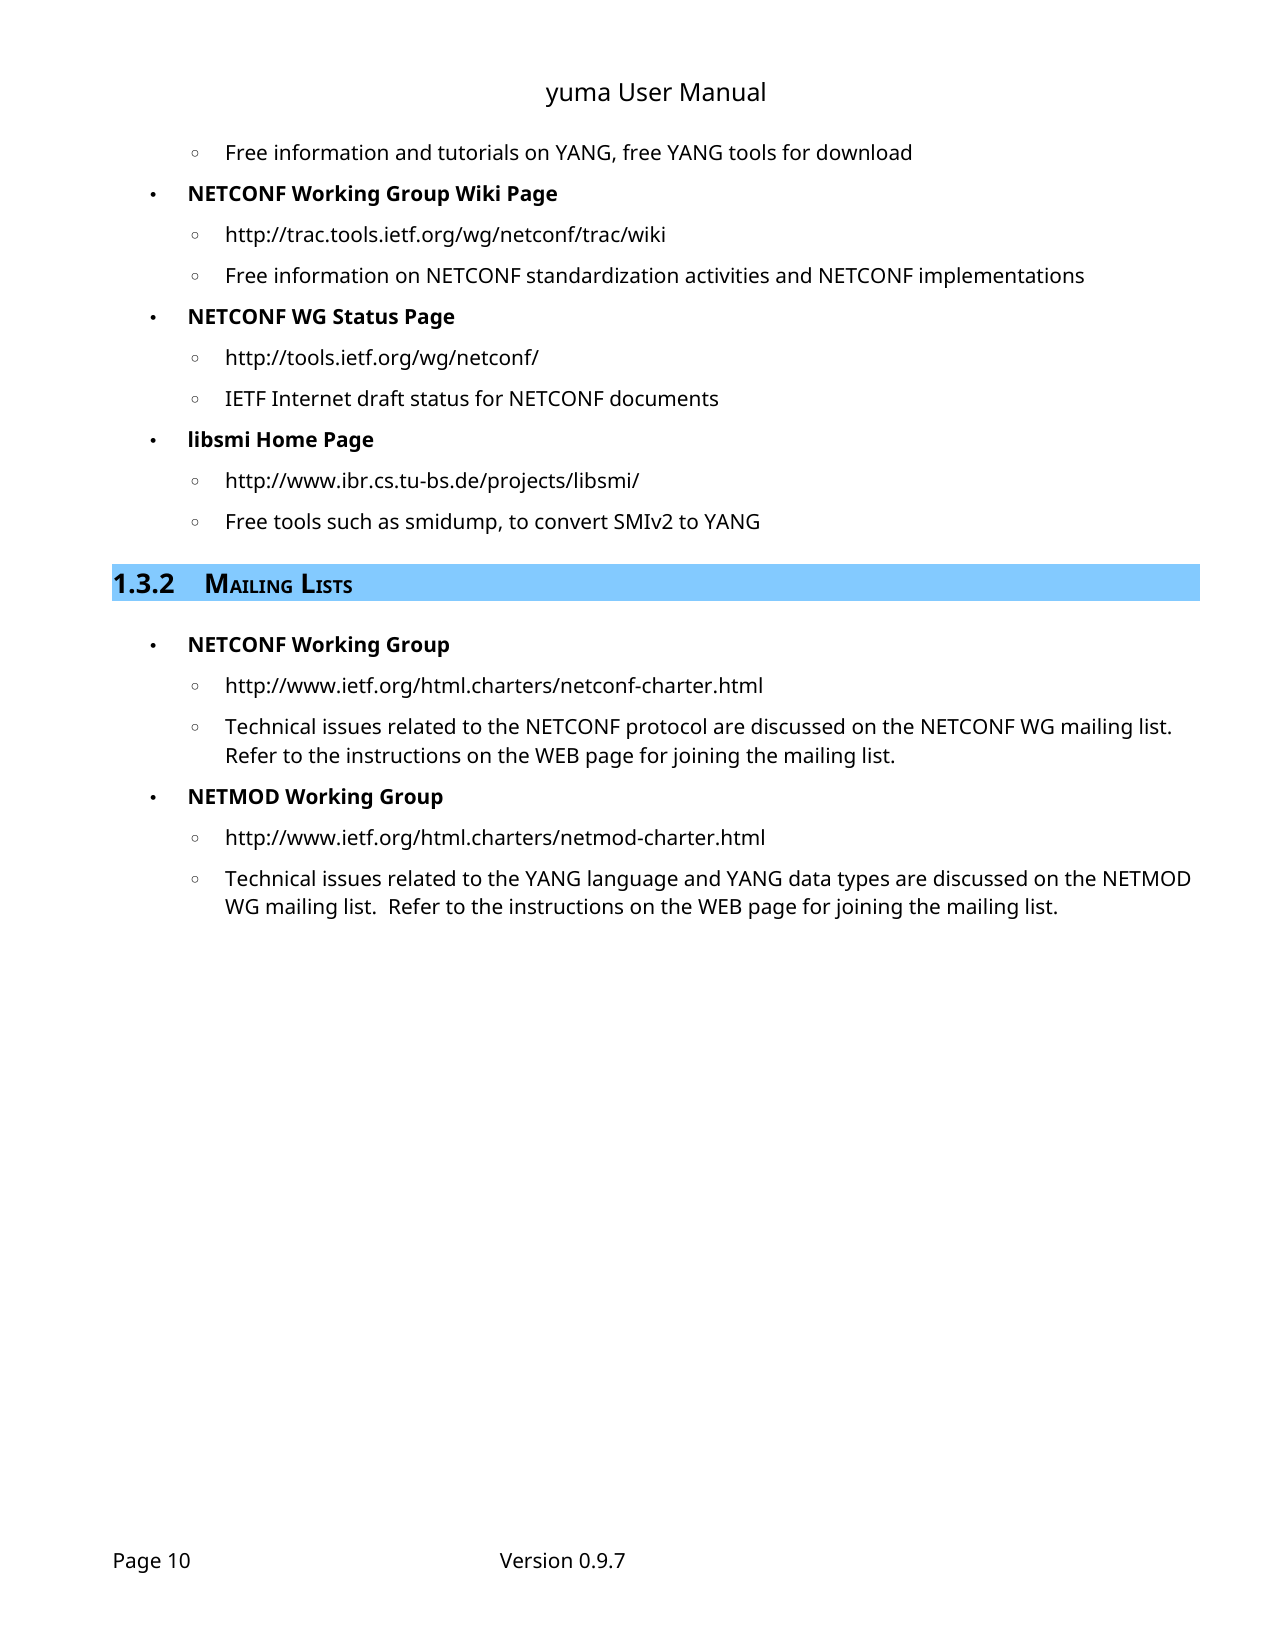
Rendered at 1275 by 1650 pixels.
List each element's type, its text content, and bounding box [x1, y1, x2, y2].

list Technical issues related to the NETCONF protocol are discussed on the NETCONF WG mailing list. Refer to the instructions on the WEB page for joining the mailing list. [187, 712, 1200, 769]
list Technical issues related to the YANG language and YANG data types are discussed on the NETMOD WG mailing list. Refer to the instructions on the WEB page for joining the mailing list. [187, 864, 1200, 921]
list NETCONF Working Group Wiki Page [150, 179, 1200, 208]
list http://tools.ietf.org/wg/netconf/ [187, 343, 1200, 372]
list Free information and tutorials on YANG, free YANG tools for download [187, 138, 1200, 167]
list Free tools such as smidump, to convert SMIv2 to YANG [187, 507, 1200, 535]
list IETF Internet draft status for NETCONF documents [187, 384, 1200, 413]
list http://www.ietf.org/html.charters/netmod-charter.html [187, 823, 1200, 851]
list libsmi Home Page [150, 425, 1200, 453]
list Free information on NETCONF standardization activities and NETCONF implementations [187, 261, 1200, 290]
list NETCONF Working Group [150, 631, 1200, 659]
list http://trac.tools.ietf.org/wg/netconf/trac/wiki [187, 220, 1200, 249]
list NETCONF WG Status Page [150, 302, 1200, 331]
subtitle Mailing Lists [112, 564, 1200, 601]
list http://www.ibr.cs.tu-bs.de/projects/libsmi/ [187, 466, 1200, 494]
list http://www.ietf.org/html.charters/netconf-charter.html [187, 672, 1200, 700]
list NETMOD Working Group [150, 782, 1200, 810]
